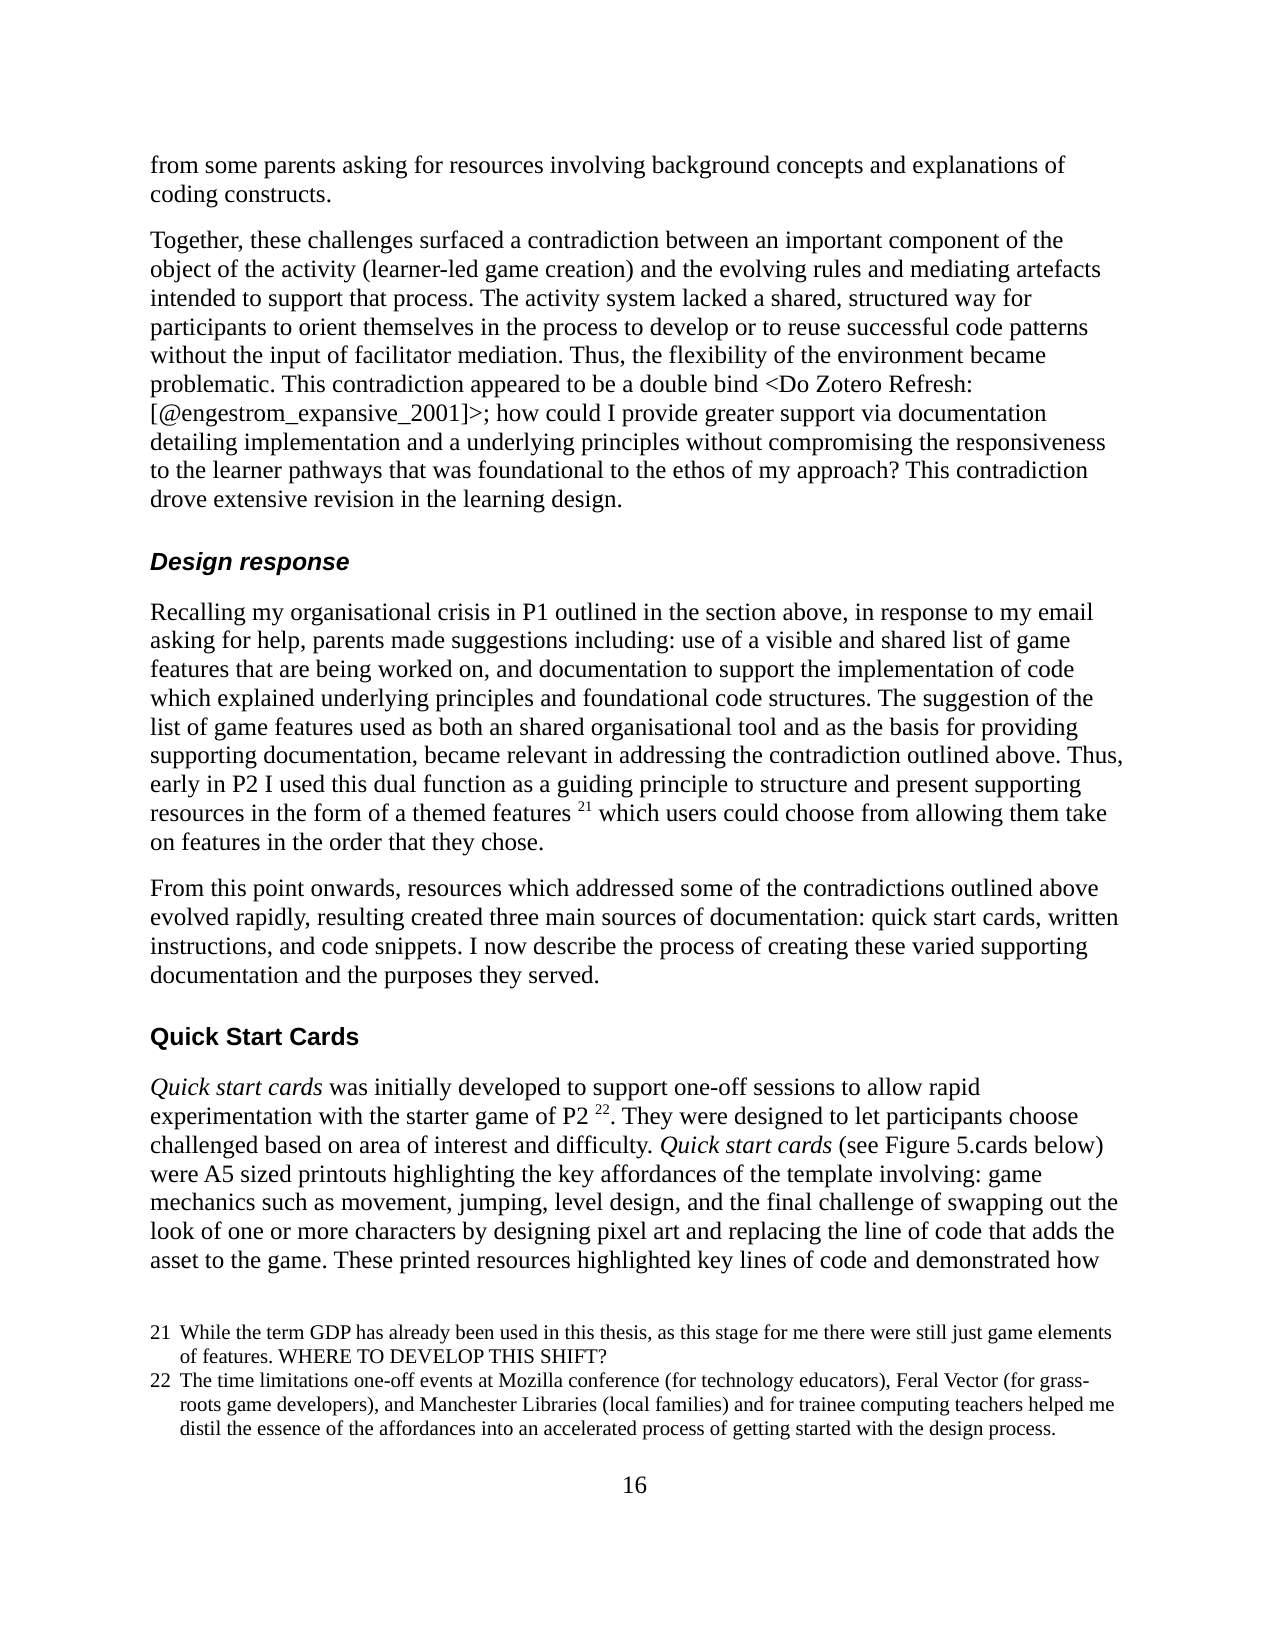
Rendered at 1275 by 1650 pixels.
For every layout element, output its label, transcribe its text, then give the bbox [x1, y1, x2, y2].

text From this point onwards, resources which addressed some of the contradictions outlined above evolved rapidly, resulting created three main sources of documentation: quick start cards, written instructions, and code snippets. I now describe the process of creating these varied supporting documentation and the purposes they served. [150, 873, 1125, 988]
text Recalling my organisational crisis in P1 outlined in the section above, in response to my email asking for help, parents made suggestions including: use of a visible and shared list of game features that are being worked on, and documentation to support the implementation of code which explained underlying principles and foundational code structures. The suggestion of the list of game features used as both an shared organisational tool and as the basis for providing supporting documentation, became relevant in addressing the contradiction outlined above. Thus, early in P2 I used this dual function as a guiding principle to structure and present supporting resources in the form of a themed features which users could choose from allowing them take on features in the order that they chose. [150, 597, 1125, 856]
subtitle Design response [150, 547, 1125, 575]
text from some parents asking for resources involving background concepts and explanations of coding constructs. [150, 150, 1125, 207]
text While the term GDP has already been used in this thesis, as this stage for me there were still just game elements of features. WHERE TO DEVELOP THIS SHIFT? [150, 1320, 1125, 1368]
text Quick start cards was initially developed to support one-off sessions to allow rapid experimentation with the starter game of P2 . They were designed to let participants choose challenged based on area of interest and difficulty. Quick start cards (see Figure 5.cards below) were A5 sized printouts highlighting the key affordances of the template involving: game mechanics such as movement, jumping, level design, and the final challenge of swapping out the look of one or more characters by designing pixel art and replacing the line of code that adds the asset to the game. These printed resources highlighted key lines of code and demonstrated how [150, 1072, 1125, 1274]
text The time limitations one-off events at Mozilla conference (for technology educators), Feral Vector (for grass-roots game developers), and Manchester Libraries (local families) and for trainee computing teachers helped me distil the essence of the affordances into an accelerated process of getting started with the design process. [150, 1368, 1125, 1440]
subtitle Quick Start Cards [150, 1022, 1125, 1051]
text Together, these challenges surfaced a contradiction between an important component of the object of the activity (learner-led game creation) and the evolving rules and mediating artefacts intended to support that process. The activity system lacked a shared, structured way for participants to orient themselves in the process to develop or to reuse successful code patterns without the input of facilitator mediation. Thus, the flexibility of the environment became problematic. This contradiction appeared to be a double bind <Do Zotero Refresh: [@engestrom_expansive_2001]>; how could I provide greater support via documentation detailing implementation and a underlying principles without compromising the responsiveness to the learner pathways that was foundational to the ethos of my approach? This contradiction drove extensive revision in the learning design. [150, 225, 1125, 513]
